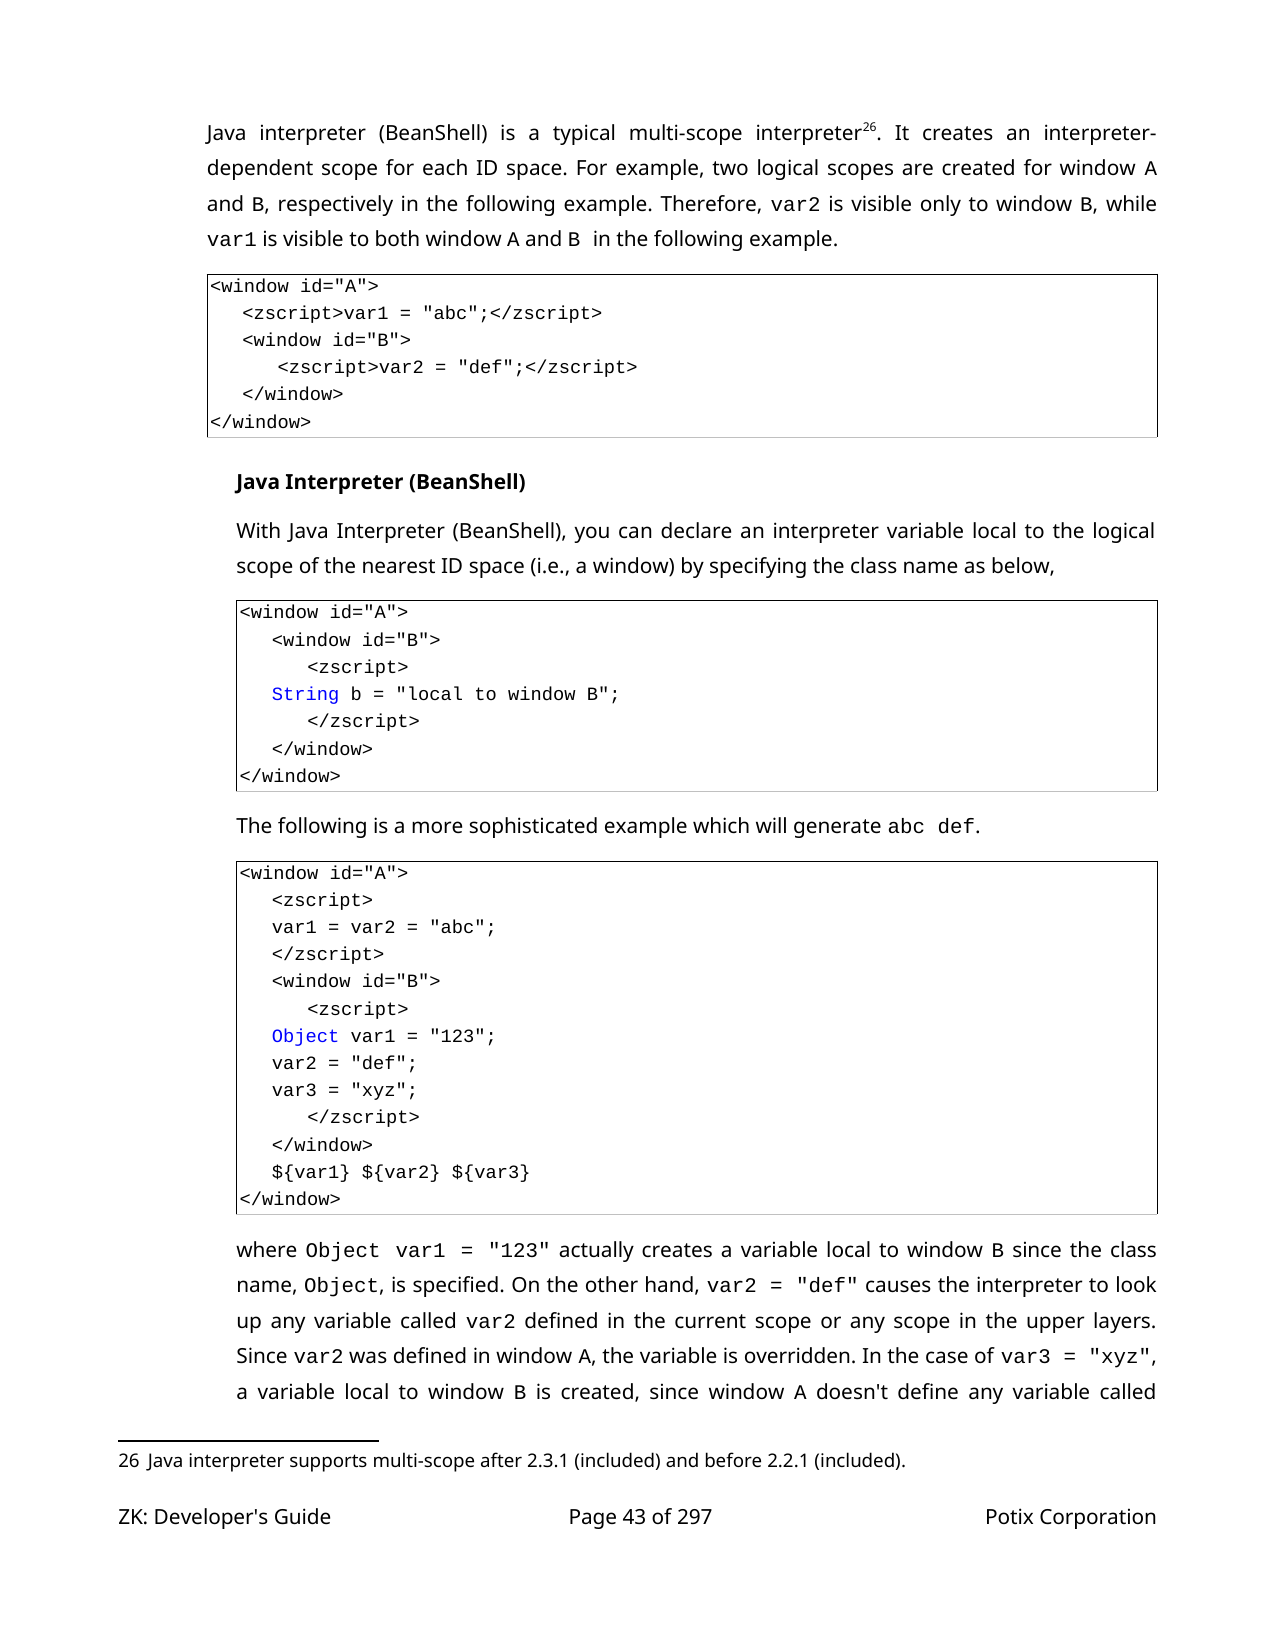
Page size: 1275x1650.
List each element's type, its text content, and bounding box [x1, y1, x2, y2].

text Object var1 = "123"; [237, 1024, 1157, 1048]
text var1 = var2 = "abc"; [237, 915, 1157, 939]
text </window> [237, 763, 1157, 791]
text <zscript> [237, 888, 1157, 912]
text <zscript>var1 = "abc";</zscript> [208, 301, 1157, 325]
text where Object var1 = "123" actually creates a variable local to window B since the class name, Object, is specified. On the other hand, var2 = "def" causes the interpreter to look up any variable called var2 defined in the current scope or any scope in the upper layers. Since var2 was defined in window A, the variable is overridden. In the case of var3 = "xyz", a variable local to window B is created, since window A doesn't define any variable called [236, 1235, 1157, 1405]
text </zscript> [237, 942, 1157, 966]
text <window id="A"> [237, 601, 1157, 625]
text With Java Interpreter (BeanShell), you can declare an interpreter variable local to the logical scope of the nearest ID space (i.e., a window) by specifying the class name as below, [236, 516, 1157, 580]
text <window id="B"> [237, 969, 1157, 994]
text </window> [237, 1187, 1157, 1214]
text var3 = "xyz"; [237, 1078, 1157, 1102]
text <zscript>var2 = "def";</zscript> [208, 355, 1157, 379]
text </window> [237, 736, 1157, 761]
text Java interpreter supports multi-scope after 2.3.1 (included) and before 2.2.1 (included). [118, 1447, 1157, 1473]
text </window> [208, 409, 1157, 437]
text </zscript> [237, 1105, 1157, 1129]
text var2 = "def"; [237, 1051, 1157, 1075]
text String b = "local to window B"; [237, 682, 1157, 706]
text </window> [237, 1132, 1157, 1157]
text </zscript> [237, 709, 1157, 733]
text ${var1} ${var2} ${var3} [237, 1160, 1157, 1184]
text The following is a more sophisticated example which will generate abc def. [236, 811, 1157, 840]
text <zscript> [237, 997, 1157, 1021]
subtitle Java Interpreter (BeanShell) [236, 467, 1157, 496]
text <window id="A"> [237, 862, 1157, 885]
text <window id="B"> [237, 628, 1157, 652]
text Java interpreter (BeanShell) is a typical multi-scope interpreter. It creates an interpreter-dependent scope for each ID space. For example, two logical scopes are created for window A and B, respectively in the following example. Therefore, var2 is visible only to window B, while var1 is visible to both window A and B in the following example. [207, 118, 1157, 253]
text </window> [208, 382, 1157, 407]
text <window id="B"> [208, 328, 1157, 352]
text <zscript> [237, 655, 1157, 679]
text <window id="A"> [208, 275, 1157, 298]
